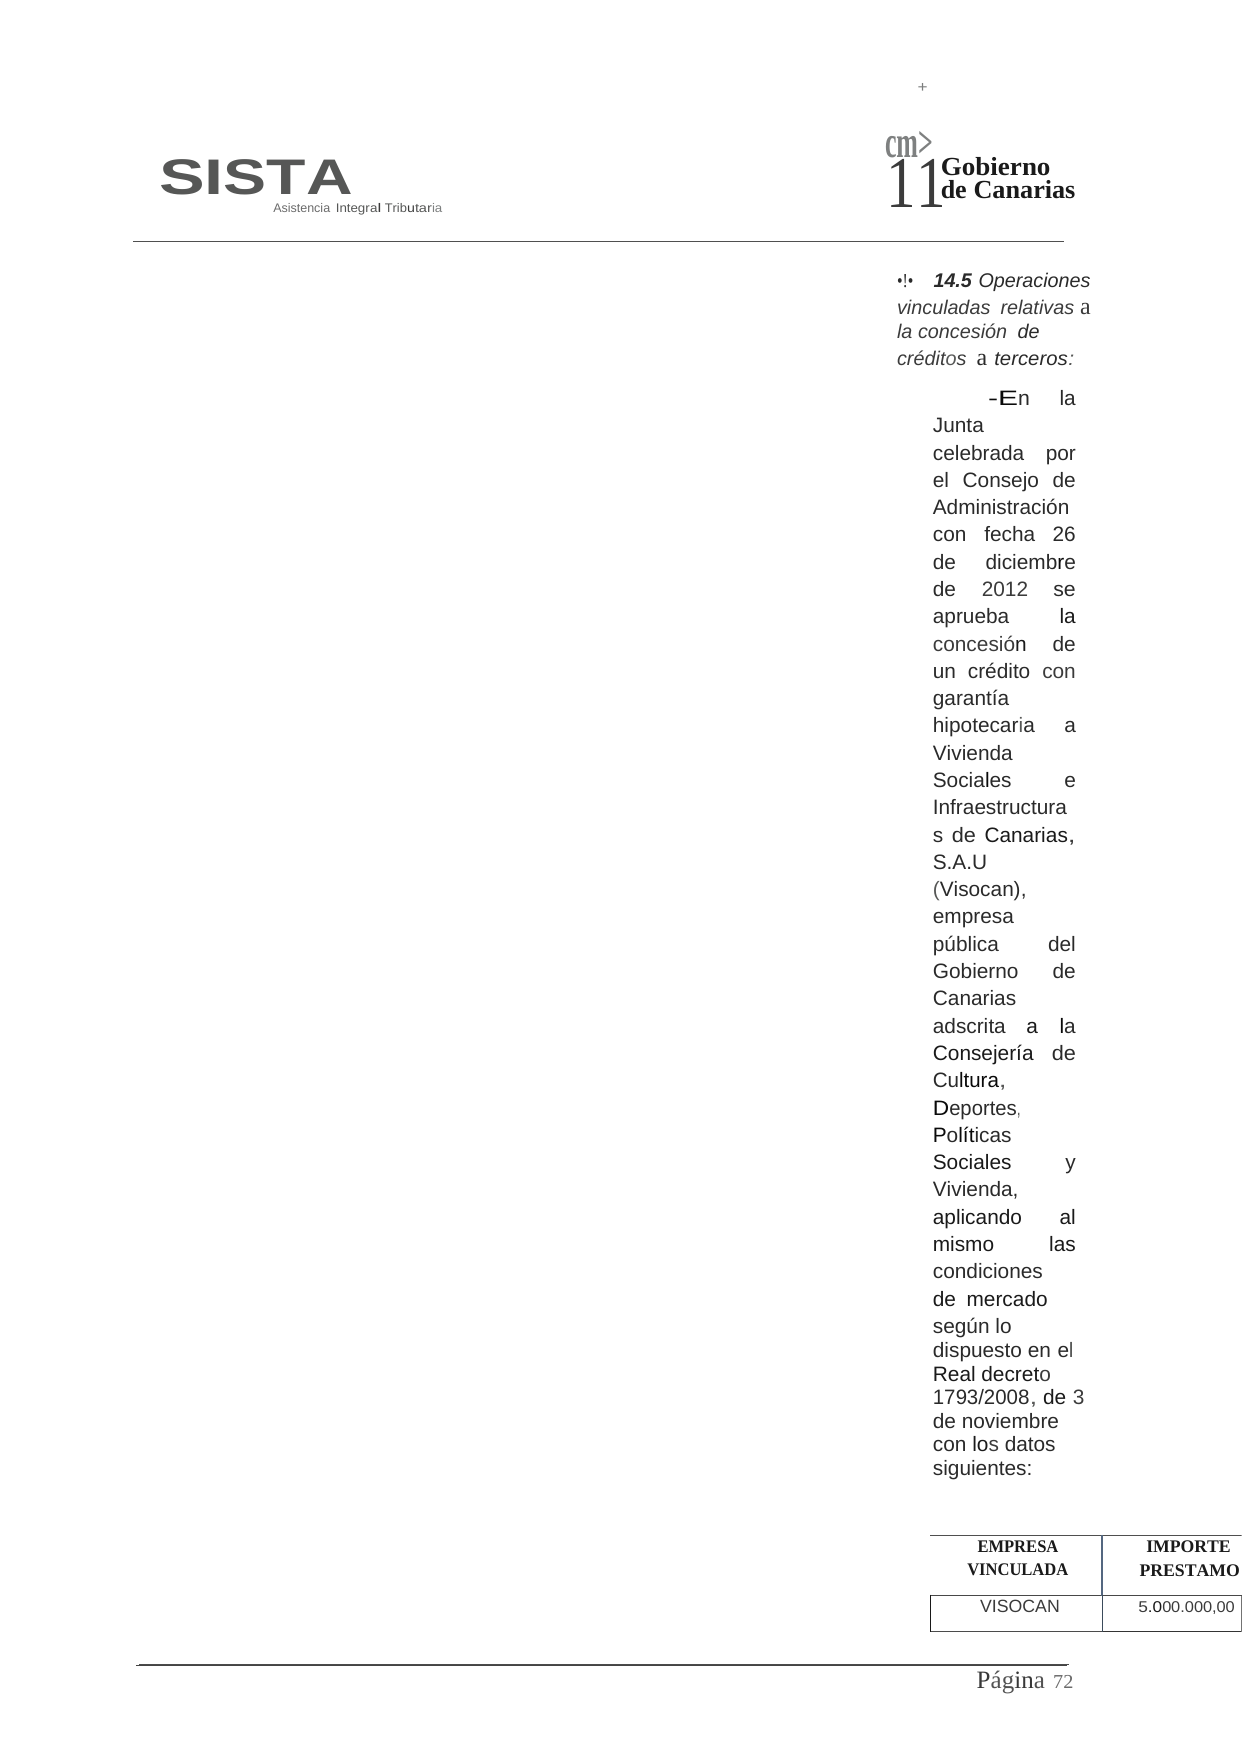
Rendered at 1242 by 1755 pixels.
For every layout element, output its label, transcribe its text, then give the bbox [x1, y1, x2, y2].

text •!• 14.5 Operaciones vinculadas relativas a la concesión de créditos a terceros: [897, 269, 1098, 370]
text Gobierno [941, 160, 1098, 180]
table_header IMPORTE PRESTAMO [1103, 1536, 1242, 1594]
table_cell 5.000.000,00 [1103, 1596, 1241, 1631]
table_header EMPRESA VINCULADA [930, 1536, 1101, 1594]
text 11 [886, 149, 941, 222]
text cm> [885, 114, 1098, 160]
text -En la Junta celebrada por el Consejo de Administración con fecha 26 de diciembre de 2012 se aprueba la concesión de un crédito con garantía hipotecaria a Vivienda Sociales e Infraestructuras de Canarias, S.A.U (Visocan), empresa pública del Gobierno de Canarias adscrita a la Consejería de Cultura, Deportes, Políticas Sociales y Vivienda, aplicando al mismo las condiciones de mercado [933, 386, 1076, 1310]
text según lo dispuesto en el Real decreto 1793/2008, de 3 de noviembre con los datos siguientes: [933, 1314, 1098, 1479]
text de Canarias [941, 180, 1098, 205]
table_cell VISOCAN [931, 1596, 1102, 1631]
text SISTA [159, 148, 442, 203]
text Asistencia Integral Tributaria [273, 203, 446, 214]
